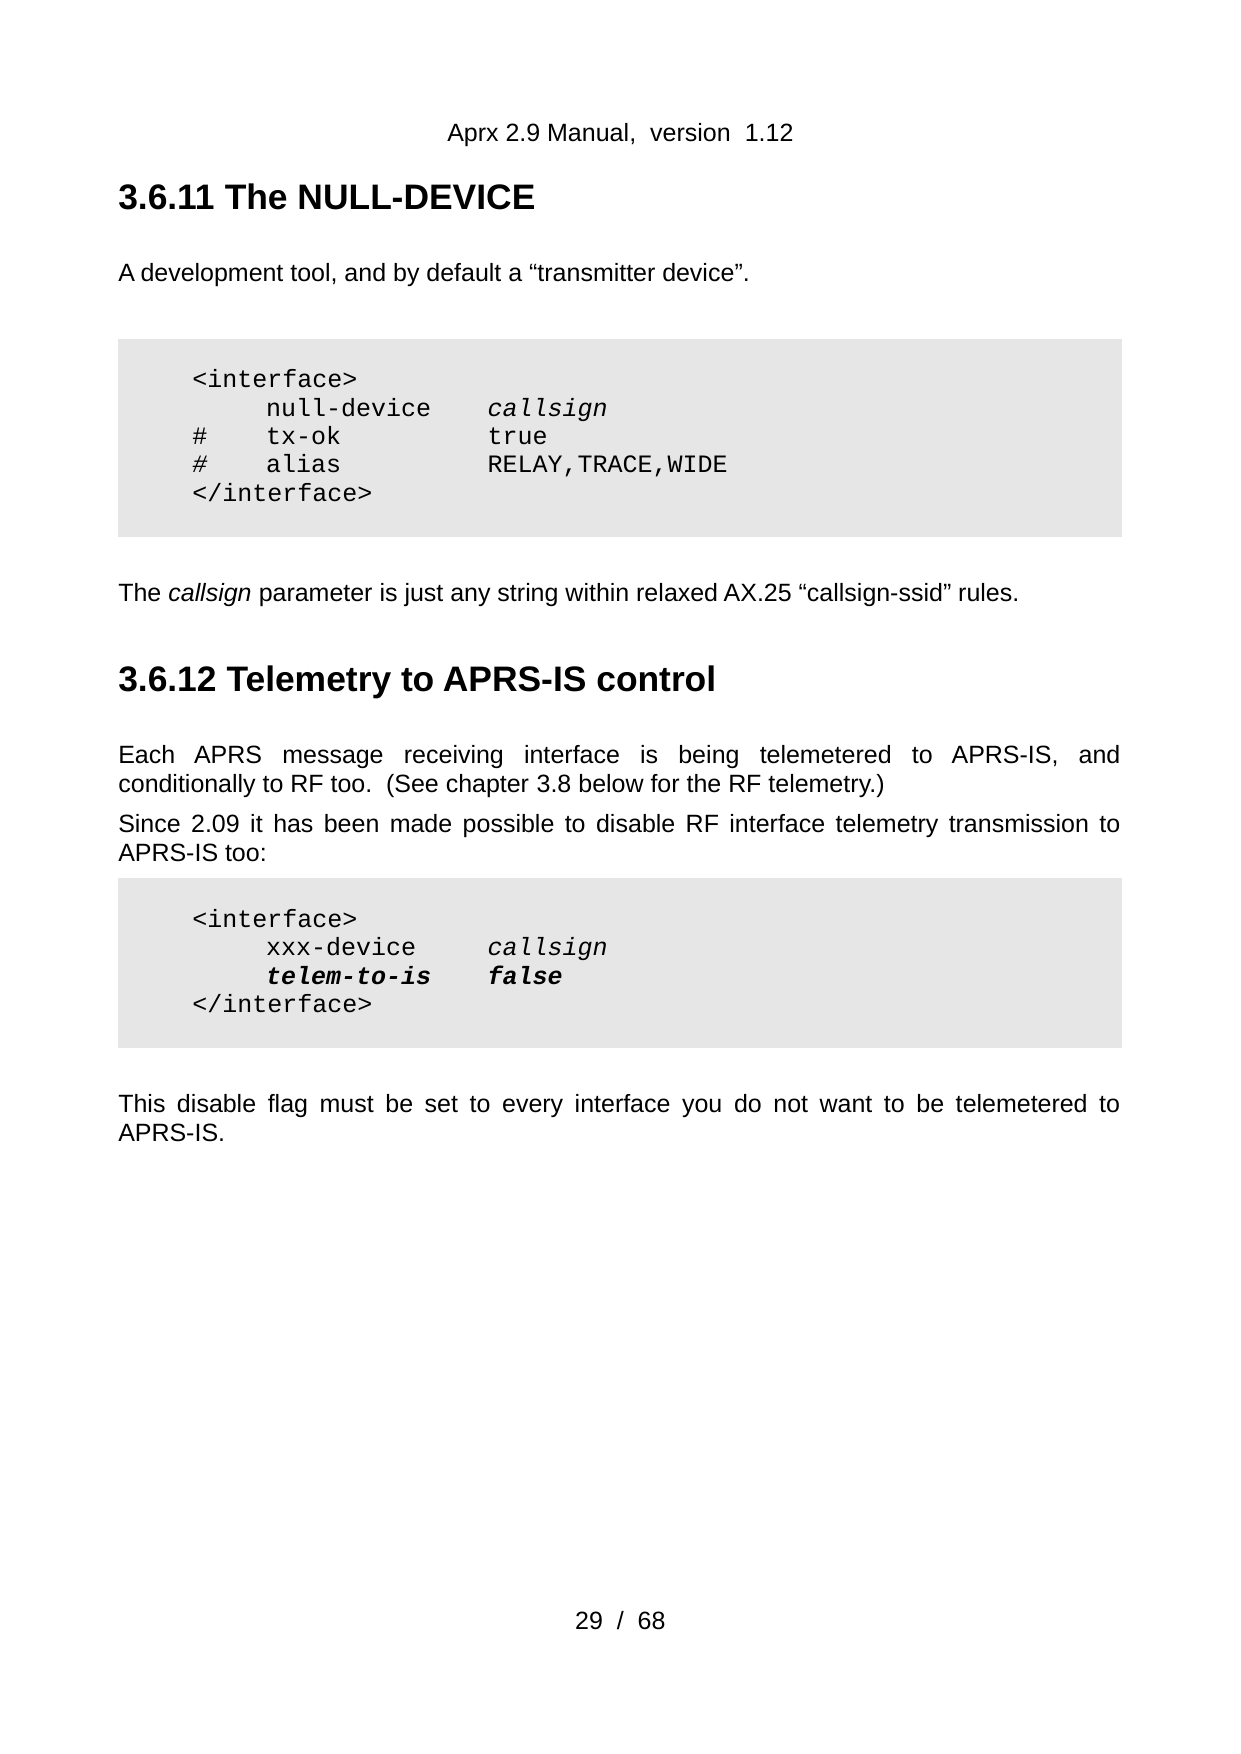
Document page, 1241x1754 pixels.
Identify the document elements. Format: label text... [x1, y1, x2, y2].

text null-device callsign [118, 395, 1122, 424]
text <interface> [118, 907, 1122, 935]
text # alias RELAY,TRACE,WIDE [118, 452, 1122, 480]
subtitle Telemetry to APRS-IS control [118, 658, 1122, 699]
text Each APRS message receiving interface is being telemetered to APRS-IS, and conditionally to RF too. (See chapter 3.8 below for the RF telemetry.) [118, 740, 1122, 797]
subtitle The NULL-DEVICE [118, 176, 1122, 217]
text A development tool, and by default a “transmitter device”. [118, 258, 1122, 286]
text </interface> [118, 992, 1122, 1020]
text This disable flag must be set to every interface you do not want to be telemetered to APRS-IS. [118, 1089, 1122, 1146]
text The callsign parameter is just any string within relaxed AX.25 “callsign-ssid” rules. [118, 577, 1122, 606]
text telem-to-is false [118, 963, 1122, 992]
text xxx-device callsign [118, 935, 1122, 963]
text <interface> [118, 367, 1122, 395]
text # tx-ok true [118, 424, 1122, 452]
text Since 2.09 it has been made possible to disable RF interface telemetry transmission to APRS-IS too: [118, 809, 1122, 867]
text </interface> [118, 480, 1122, 509]
